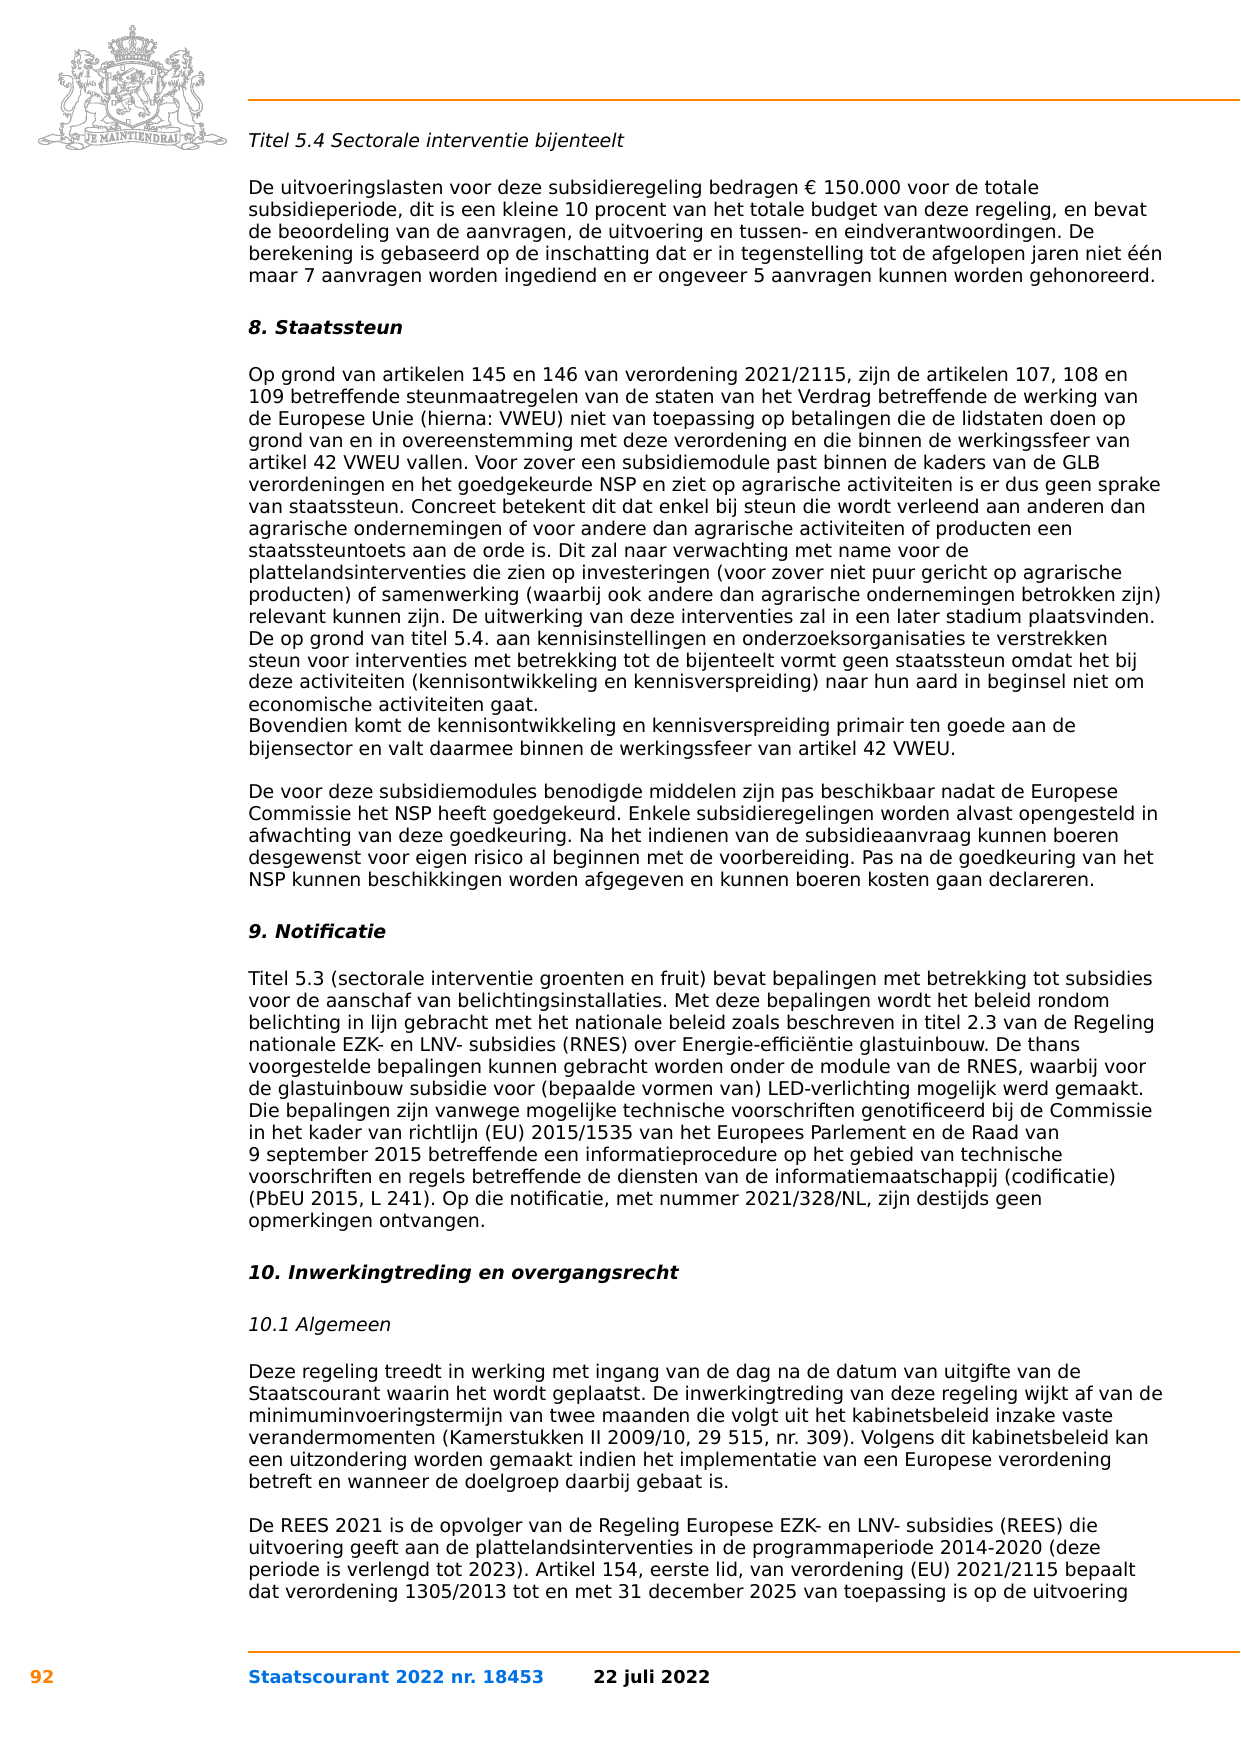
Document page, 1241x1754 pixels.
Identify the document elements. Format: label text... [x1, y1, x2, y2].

text Op grond van artikelen 145 en 146 van verordening 2021/2115, zijn de artikelen 107, 108 en 109 betreffende steunmaatregelen van de staten van het Verdrag betreffende de werking van de Europese Unie (hierna: VWEU) niet van toepassing op betalingen die de lidstaten doen op grond van en in overeenstemming met deze verordening en die binnen de werkingssfeer van artikel 42 VWEU vallen. Voor zover een subsidiemodule past binnen de kaders van de GLB verordeningen en het goedgekeurde NSP en ziet op agrarische activiteiten is er dus geen sprake van staatssteun. Concreet betekent dit dat enkel bij steun die wordt verleend aan anderen dan agrarische ondernemingen of voor andere dan agrarische activiteiten of producten een staatssteuntoets aan de orde is. Dit zal naar verwachting met name voor de plattelandsinterventies die zien op investeringen (voor zover niet puur gericht op agrarische producten) of samenwerking (waarbij ook andere dan agrarische ondernemingen betrokken zijn) relevant kunnen zijn. De uitwerking van deze interventies zal in een later stadium plaatsvinden. [248, 364, 1163, 627]
subtitle 8. Staatssteun [248, 317, 1163, 339]
subtitle 10.1 Algemeen [248, 1314, 1163, 1336]
text De voor deze subsidiemodules benodigde middelen zijn pas beschikbaar nadat de Europese Commissie het NSP heeft goedgekeurd. Enkele subsidieregelingen worden alvast opengesteld in afwachting van deze goedkeuring. Na het indienen van de subsidieaanvraag kunnen boeren desgewenst voor eigen risico al beginnen met de voorbereiding. Pas na de goedkeuring van het NSP kunnen beschikkingen worden afgegeven en kunnen boeren kosten gaan declareren. [248, 781, 1163, 891]
subtitle 10. Inwerkingtreding en overgangsrecht [248, 1262, 1163, 1284]
picture [38, 25, 227, 150]
text Deze regeling treedt in werking met ingang van de dag na de datum van uitgifte van de Staatscourant waarin het wordt geplaatst. De inwerkingtreding van deze regeling wijkt af van de minimuminvoeringstermijn van twee maanden die volgt uit het kabinetsbeleid inzake vaste verandermomenten (Kamerstukken II 2009/10, 29 515, nr. 309). Volgens dit kabinetsbeleid kan een uitzondering worden gemaakt indien het implementatie van een Europese verordening betreft en wanneer de doelgroep daarbij gebaat is. [248, 1361, 1163, 1493]
text Bovendien komt de kennisontwikkeling en kennisverspreiding primair ten goede aan de bijensector en valt daarmee binnen de werkingssfeer van artikel 42 VWEU. [248, 715, 1163, 759]
text Titel 5.3 (sectorale interventie groenten en fruit) bevat bepalingen met betrekking tot subsidies voor de aanschaf van belichtingsinstallaties. Met deze bepalingen wordt het beleid rondom belichting in lijn gebracht met het nationale beleid zoals beschreven in titel 2.3 van de Regeling nationale EZK- en LNV- subsidies (RNES) over Energie-efficiëntie glastuinbouw. De thans voorgestelde bepalingen kunnen gebracht worden onder de module van de RNES, waarbij voor de glastuinbouw subsidie voor (bepaalde vormen van) LED-verlichting mogelijk werd gemaakt. Die bepalingen zijn vanwege mogelijke technische voorschriften genotificeerd bij de Commissie in het kader van richtlijn (EU) 2015/1535 van het Europees Parlement en de Raad van 9 september 2015 betreffende een informatieprocedure op het gebied van technische voorschriften en regels betreffende de diensten van de informatiemaatschappij (codificatie) (PbEU 2015, L 241). Op die notificatie, met nummer 2021/328/NL, zijn destijds geen opmerkingen ontvangen. [248, 968, 1163, 1232]
text De op grond van titel 5.4. aan kennisinstellingen en onderzoeksorganisaties te verstrekken steun voor interventies met betrekking tot de bijenteelt vormt geen staatssteun omdat het bij deze activiteiten (kennisontwikkeling en kennisverspreiding) naar hun aard in beginsel niet om economische activiteiten gaat. [248, 627, 1163, 715]
text De uitvoeringslasten voor deze subsidieregeling bedragen € 150.000 voor de totale subsidieperiode, dit is een kleine 10 procent van het totale budget van deze regeling, en bevat de beoordeling van de aanvragen, de uitvoering en tussen- en eindverantwoordingen. De berekening is gebaseerd op de inschatting dat er in tegenstelling tot de afgelopen jaren niet één maar 7 aanvragen worden ingediend en er ongeveer 5 aanvragen kunnen worden gehonoreerd. [248, 177, 1163, 287]
text De REES 2021 is de opvolger van de Regeling Europese EZK- en LNV- subsidies (REES) die uitvoering geeft aan de plattelandsinterventies in de programmaperiode 2014-2020 (deze periode is verlengd tot 2023). Artikel 154, eerste lid, van verordening (EU) 2021/2115 bepaalt dat verordening 1305/2013 tot en met 31 december 2025 van toepassing is op de uitvoering [248, 1514, 1163, 1602]
subtitle Titel 5.4 Sectorale interventie bijenteelt [248, 130, 1163, 152]
subtitle 9. Notificatie [248, 921, 1163, 943]
